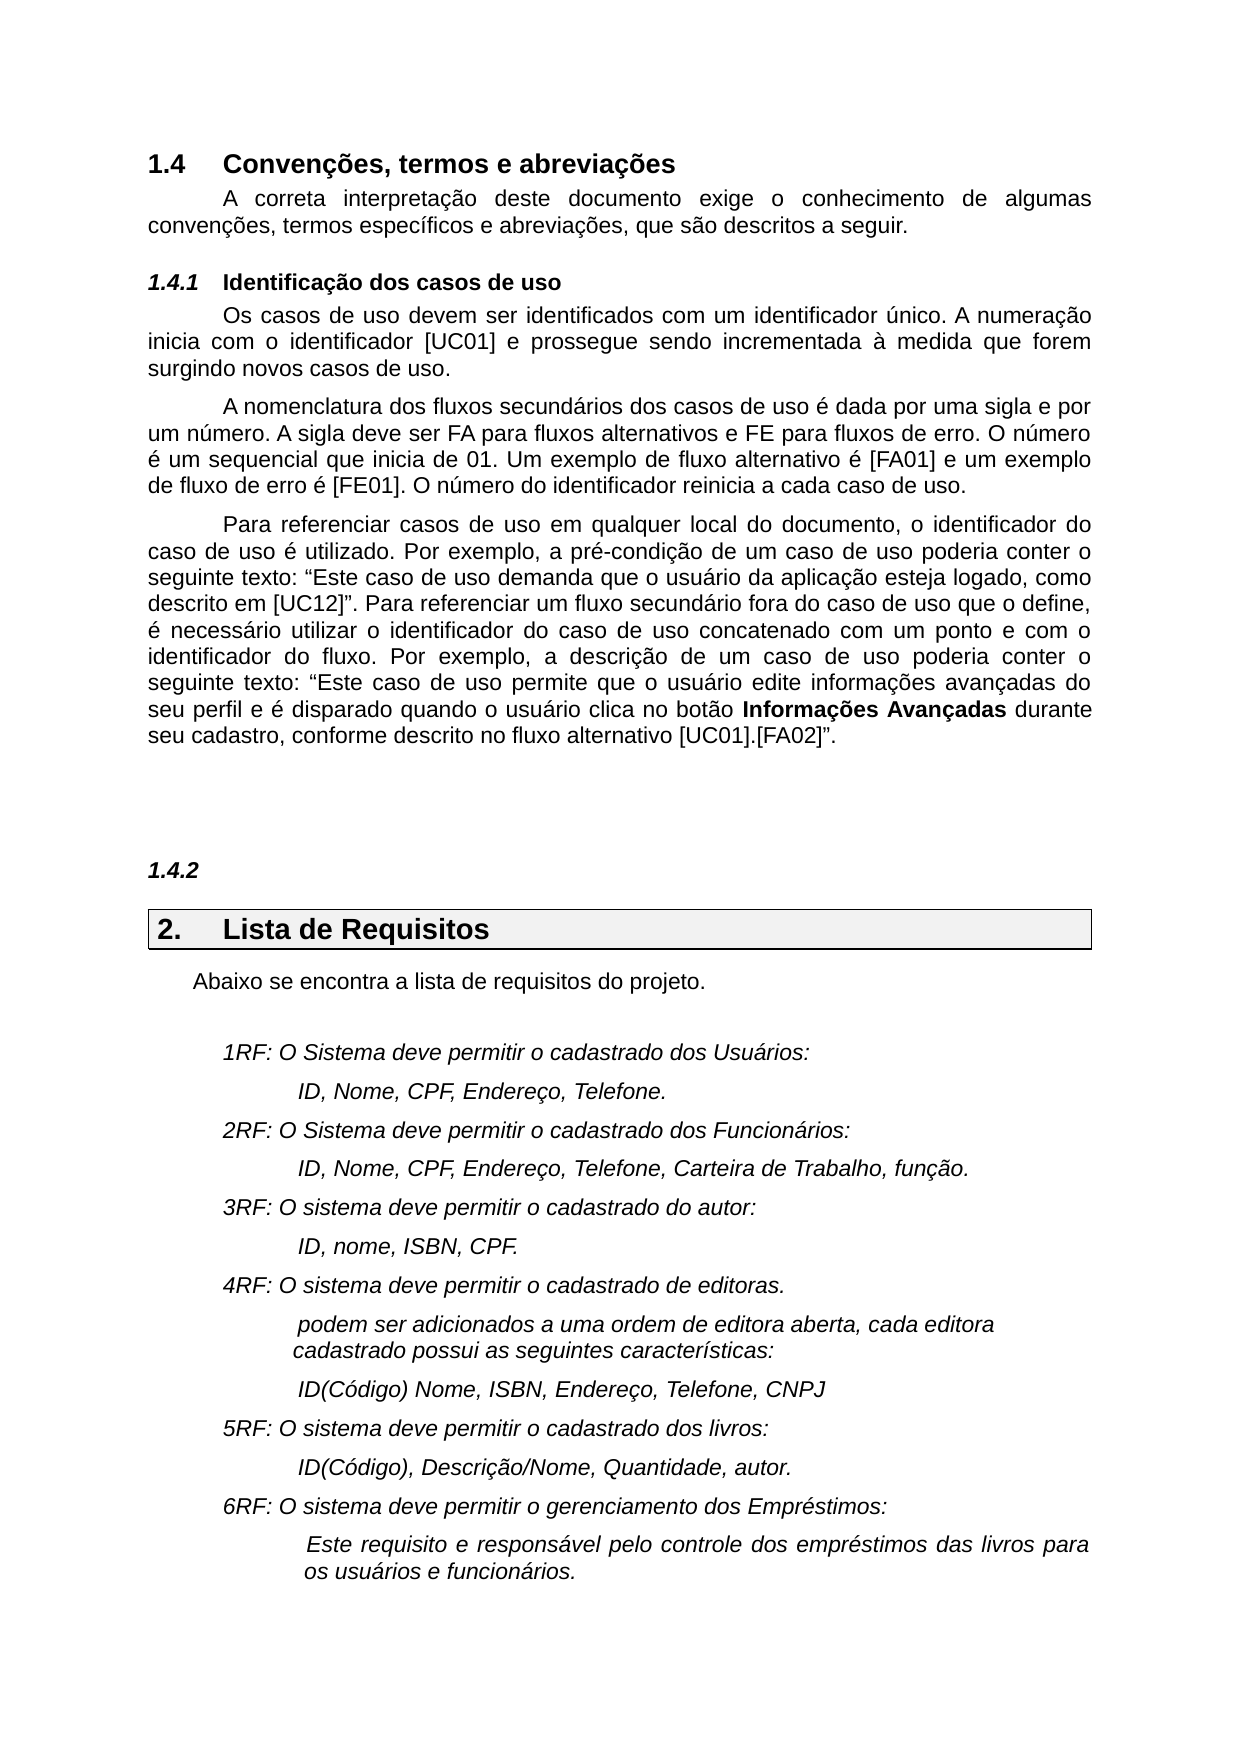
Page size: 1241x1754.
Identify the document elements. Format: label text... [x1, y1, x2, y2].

text Para referenciar casos de uso em qualquer local do documento, o identificador do caso de uso é utilizado. Por exemplo, a pré-condição de um caso de uso poderia conter o seguinte texto: “Este caso de uso demanda que o usuário da aplicação esteja logado, como descrito em [UC12]”. Para referenciar um fluxo secundário fora do caso de uso que o define, é necessário utilizar o identificador do caso de uso concatenado com um ponto e com o identificador do fluxo. Por exemplo, a descrição de um caso de uso poderia conter o seguinte texto: “Este caso de uso permite que o usuário edite informações avançadas do seu perfil e é disparado quando o usuário clica no botão Informações Avançadas durante seu cadastro, conforme descrito no fluxo alternativo [UC01].[FA02]”. [148, 511, 1092, 748]
text ID, nome, ISBN, CPF. [148, 1233, 1092, 1259]
text podem ser adicionados a uma ordem de editora aberta, cada editora cadastrado possui as seguintes características: [148, 1311, 1092, 1363]
text 6RF: O sistema deve permitir o gerenciamento dos Empréstimos: [148, 1493, 1092, 1519]
text 2RF: O Sistema deve permitir o cadastrado dos Funcionários: [148, 1117, 1092, 1143]
text Este requisito e responsável pelo controle dos empréstimos das livros para os usuários e funcionários. [148, 1531, 1092, 1584]
text Abaixo se encontra a lista de requisitos do projeto. [148, 968, 1092, 995]
text ID(Código), Descrição/Nome, Quantidade, autor. [148, 1454, 1092, 1480]
text 4RF: O sistema deve permitir o cadastrado de editoras. [148, 1272, 1092, 1298]
subtitle Lista de Requisitos [149, 910, 1091, 948]
text ID, Nome, CPF, Endereço, Telefone, Carteira de Trabalho, função. [148, 1155, 1092, 1182]
subtitle Convenções, termos e abreviações [148, 148, 1092, 179]
subtitle Identificação dos casos de uso [148, 269, 1092, 296]
text 1RF: O Sistema deve permitir o cadastrado dos Usuários: [148, 1039, 1092, 1065]
text ID(Código) Nome, ISBN, Endereço, Telefone, CNPJ [148, 1376, 1092, 1402]
text 3RF: O sistema deve permitir o cadastrado do autor: [148, 1194, 1092, 1221]
text ID, Nome, CPF, Endereço, Telefone. [148, 1078, 1092, 1104]
text 5RF: O sistema deve permitir o cadastrado dos livros: [148, 1415, 1092, 1441]
text Os casos de uso devem ser identificados com um identificador único. A numeração inicia com o identificador [UC01] e prossegue sendo incrementada à medida que forem surgindo novos casos de uso. [148, 302, 1092, 381]
text A nomenclatura dos fluxos secundários dos casos de uso é dada por uma sigla e por um número. A sigla deve ser FA para fluxos alternativos e FE para fluxos de erro. O número é um sequencial que inicia de 01. Um exemplo de fluxo alternativo é [FA01] e um exemplo de fluxo de erro é [FE01]. O número do identificador reinicia a cada caso de uso. [148, 393, 1092, 499]
text A correta interpretação deste documento exige o conhecimento de algumas convenções, termos específicos e abreviações, que são descritos a seguir. [148, 185, 1092, 238]
